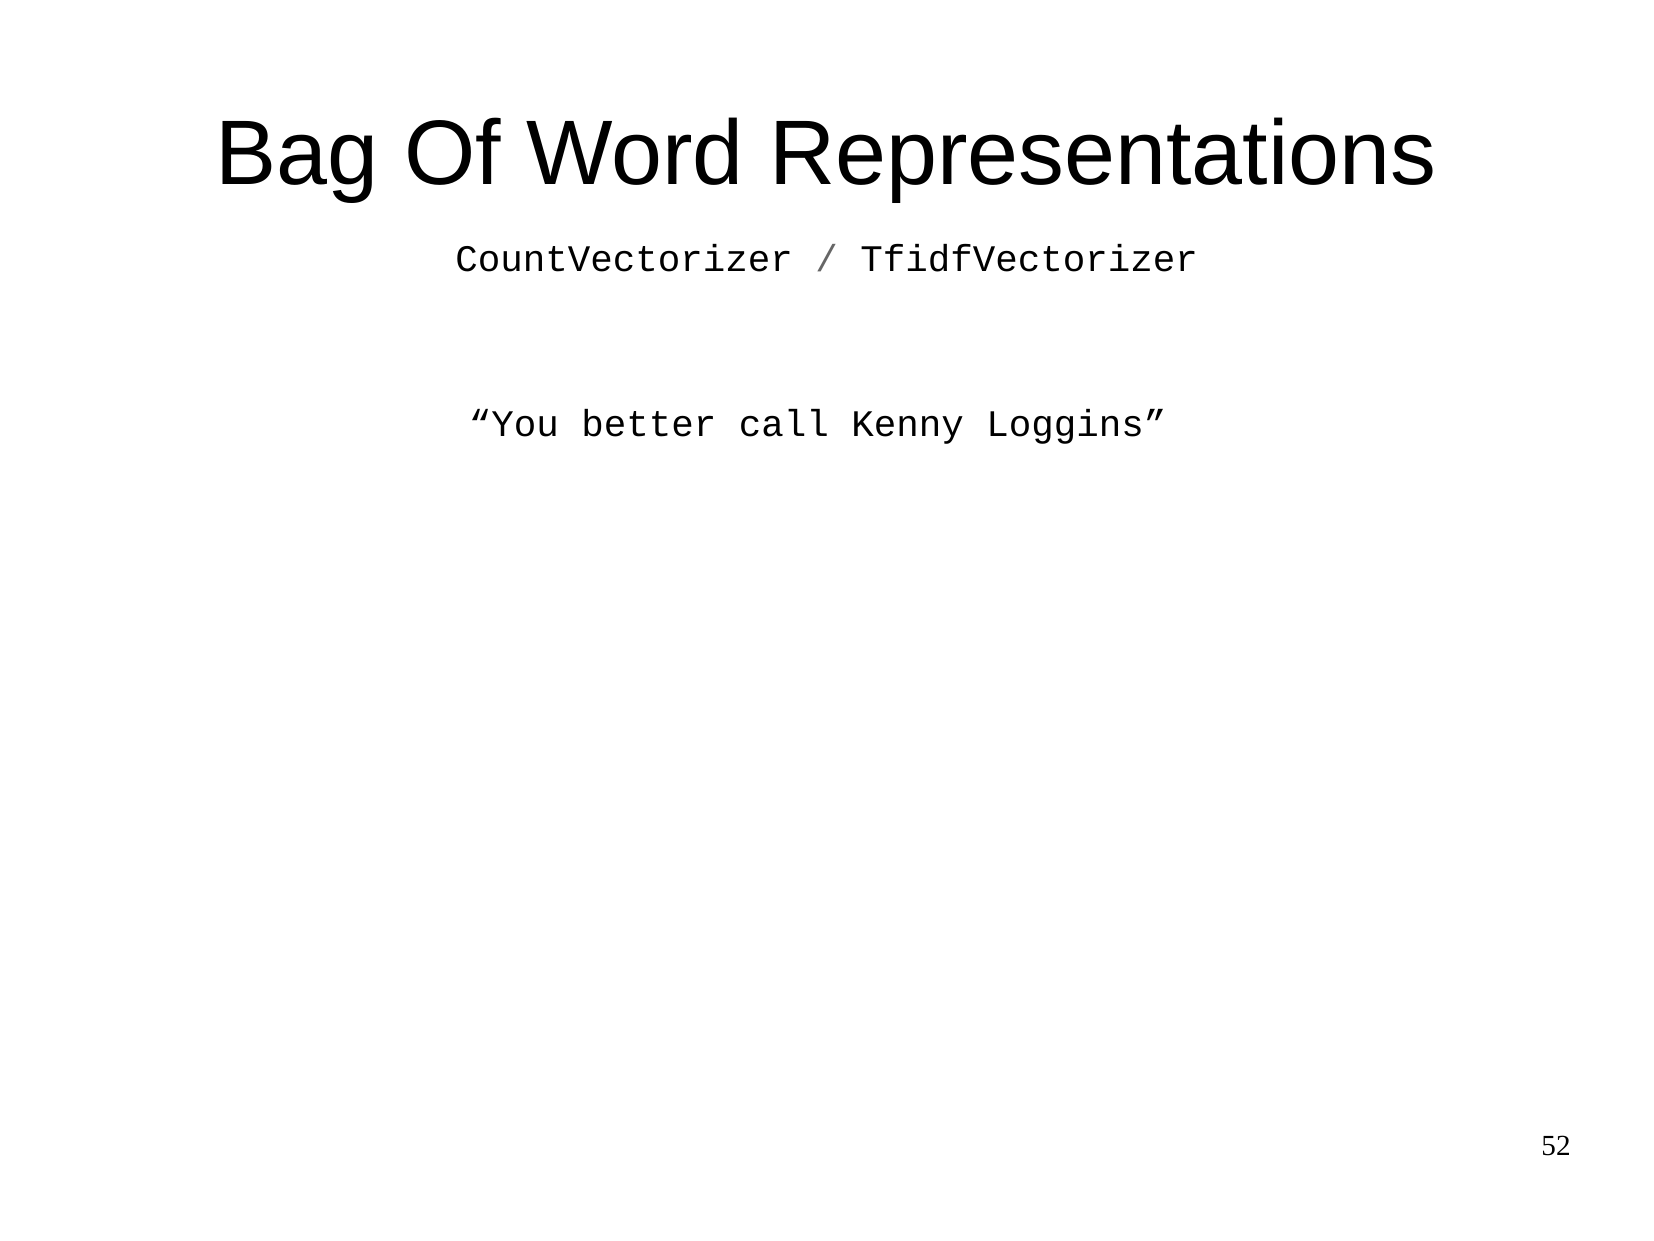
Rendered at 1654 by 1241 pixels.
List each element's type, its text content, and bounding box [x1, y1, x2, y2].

title Bag Of Word Representations [82, 49, 1571, 257]
text_box CountVectorizer / TfidfVectorizer [455, 240, 1199, 283]
text_box “You better call Kenny Loggins” [465, 405, 1171, 448]
